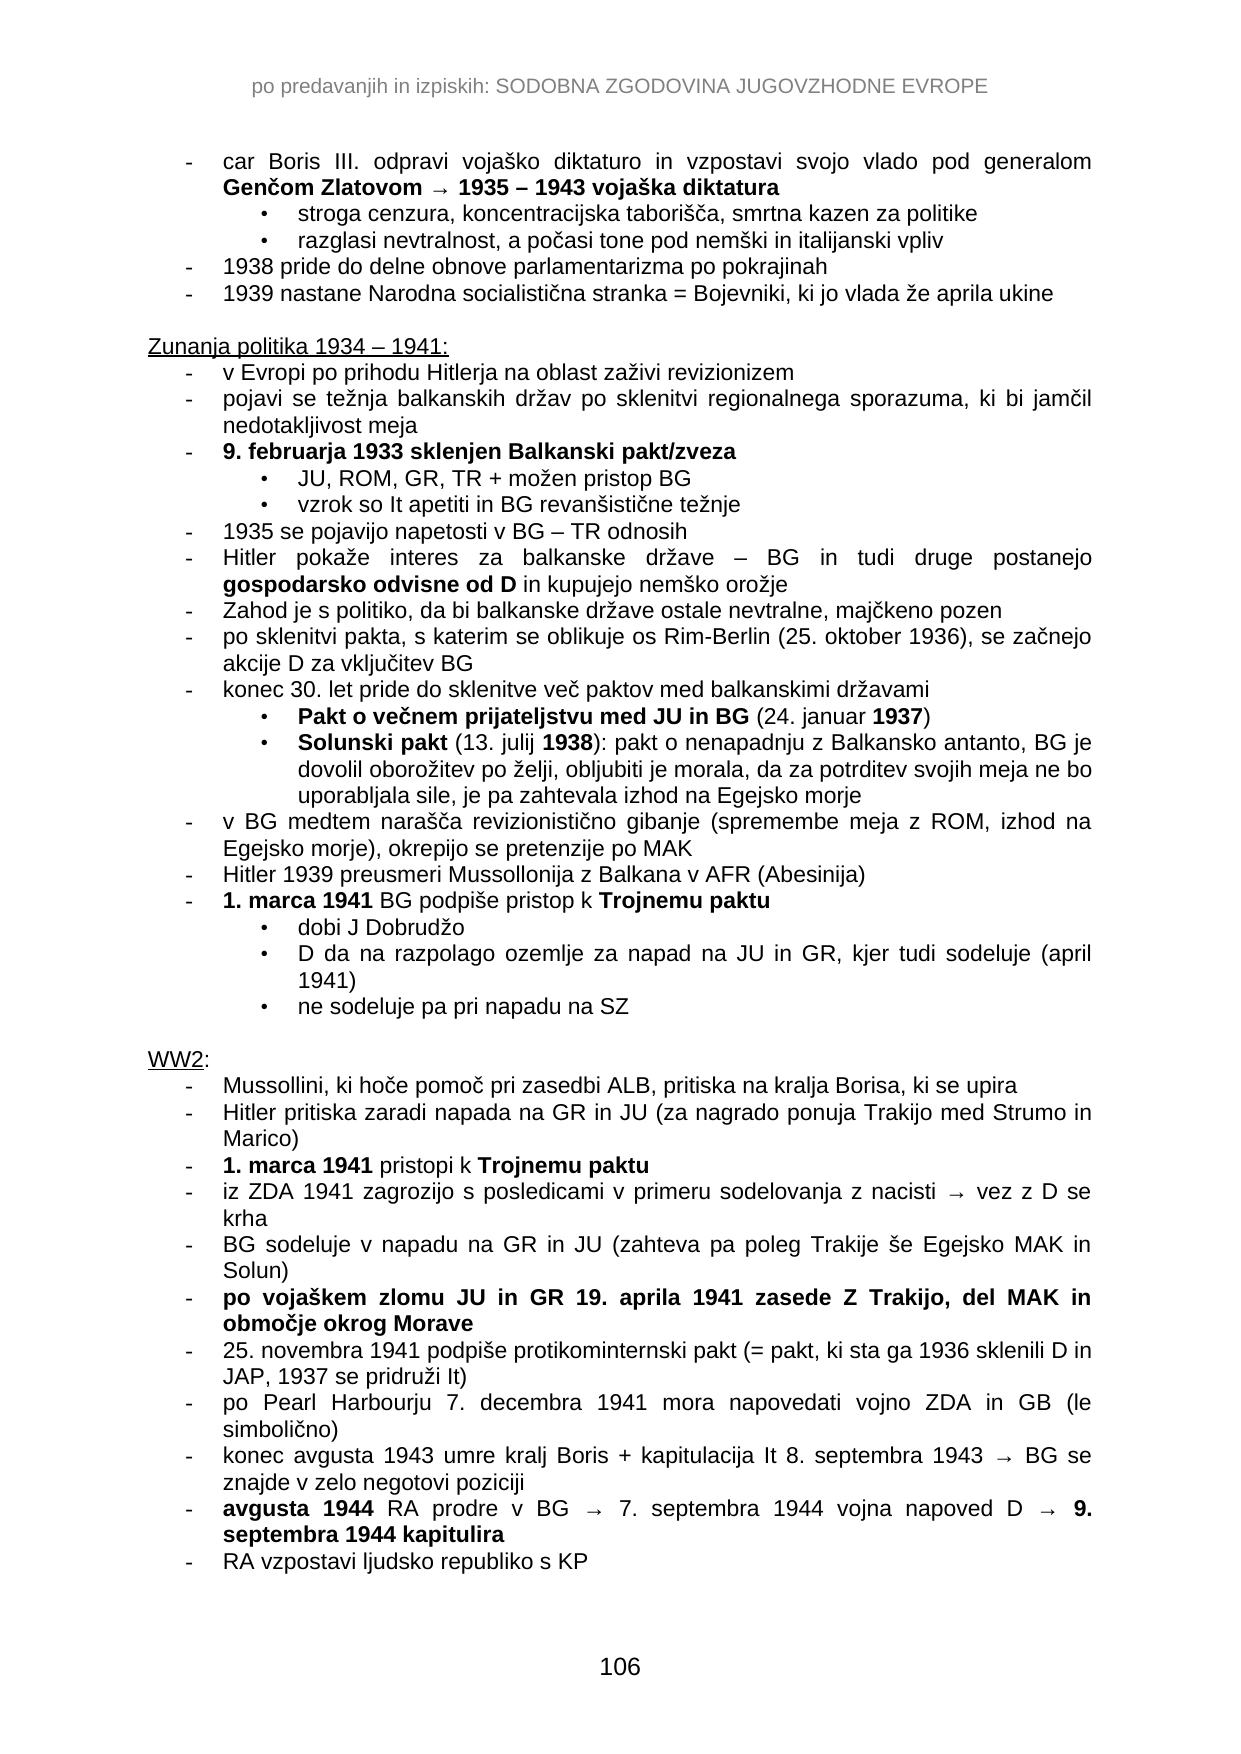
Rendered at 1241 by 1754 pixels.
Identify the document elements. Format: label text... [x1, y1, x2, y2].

list dobi J Dobrudžo [260, 914, 1093, 940]
list Hitler pokaže interes za balkanske države – BG in tudi druge postanejo gospodarsko odvisne od D in kupujejo nemško orožje [185, 544, 1093, 597]
list ne sodeluje pa pri napadu na SZ [260, 993, 1093, 1020]
list avgusta 1944 RA prodre v BG → 7. septembra 1944 vojna napoved D → 9. septembra 1944 kapitulira [185, 1495, 1093, 1548]
list BG sodeluje v napadu na GR in JU (zahteva pa poleg Trakije še Egejsko MAK in Solun) [185, 1231, 1093, 1284]
list po vojaškem zlomu JU in GR 19. aprila 1941 zasede Z Trakijo, del MAK in območje okrog Morave [185, 1284, 1093, 1337]
list Hitler pritiska zaradi napada na GR in JU (za nagrado ponuja Trakijo med Strumo in Marico) [185, 1099, 1093, 1152]
list po Pearl Harbourju 7. decembra 1941 mora napovedati vojno ZDA in GB (le simbolično) [185, 1389, 1093, 1442]
list 1939 nastane Narodna socialistična stranka = Bojevniki, ki jo vlada že aprila ukine [185, 280, 1093, 306]
list po sklenitvi pakta, s katerim se oblikuje os Rim-Berlin (25. oktober 1936), se začnejo akcije D za vključitev BG [185, 623, 1093, 676]
list stroga cenzura, koncentracijska taborišča, smrtna kazen za politike [260, 200, 1093, 227]
list 1. marca 1941 BG podpiše pristop k Trojnemu paktu [185, 887, 1093, 914]
list v Evropi po prihodu Hitlerja na oblast zaživi revizionizem [185, 359, 1093, 385]
list RA vzpostavi ljudsko republiko s KP [185, 1548, 1093, 1574]
list vzrok so It apetiti in BG revanšistične težnje [260, 491, 1093, 518]
list razglasi nevtralnost, a počasi tone pod nemški in italijanski vpliv [260, 227, 1093, 253]
list D da na razpolago ozemlje za napad na JU in GR, kjer tudi sodeluje (april 1941) [260, 940, 1093, 993]
text Zunanja politika 1934 – 1941: [148, 333, 1093, 359]
list 1938 pride do delne obnove parlamentarizma po pokrajinah [185, 253, 1093, 280]
list 1. marca 1941 pristopi k Trojnemu paktu [185, 1152, 1093, 1178]
list car Boris III. odpravi vojaško diktaturo in vzpostavi svojo vlado pod generalom Genčom Zlatovom → 1935 – 1943 vojaška diktatura [185, 148, 1093, 200]
list Mussollini, ki hoče pomoč pri zasedbi ALB, pritiska na kralja Borisa, ki se upira [185, 1072, 1093, 1099]
list Solunski pakt (13. julij 1938): pakt o nenapadnju z Balkansko antanto, BG je dovolil oborožitev po želji, obljubiti je morala, da za potrditev svojih meja ne bo uporabljala sile, je pa zahtevala izhod na Egejsko morje [260, 729, 1093, 808]
list 25. novembra 1941 podpiše protikominternski pakt (= pakt, ki sta ga 1936 sklenili D in JAP, 1937 se pridruži It) [185, 1337, 1093, 1389]
list Zahod je s politiko, da bi balkanske države ostale nevtralne, majčkeno pozen [185, 597, 1093, 623]
list Hitler 1939 preusmeri Mussollonija z Balkana v AFR (Abesinija) [185, 861, 1093, 887]
list 9. februarja 1933 sklenjen Balkanski pakt/zveza [185, 438, 1093, 465]
text WW2: [148, 1046, 1093, 1072]
list 1935 se pojavijo napetosti v BG – TR odnosih [185, 518, 1093, 544]
list iz ZDA 1941 zagrozijo s posledicami v primeru sodelovanja z nacisti → vez z D se krha [185, 1178, 1093, 1231]
list pojavi se težnja balkanskih držav po sklenitvi regionalnega sporazuma, ki bi jamčil nedotakljivost meja [185, 385, 1093, 438]
list v BG medtem narašča revizionistično gibanje (spremembe meja z ROM, izhod na Egejsko morje), okrepijo se pretenzije po MAK [185, 808, 1093, 861]
list JU, ROM, GR, TR + možen pristop BG [260, 465, 1093, 491]
list konec 30. let pride do sklenitve več paktov med balkanskimi državami [185, 676, 1093, 703]
list Pakt o večnem prijateljstvu med JU in BG (24. januar 1937) [260, 703, 1093, 729]
list konec avgusta 1943 umre kralj Boris + kapitulacija It 8. septembra 1943 → BG se znajde v zelo negotovi poziciji [185, 1442, 1093, 1495]
